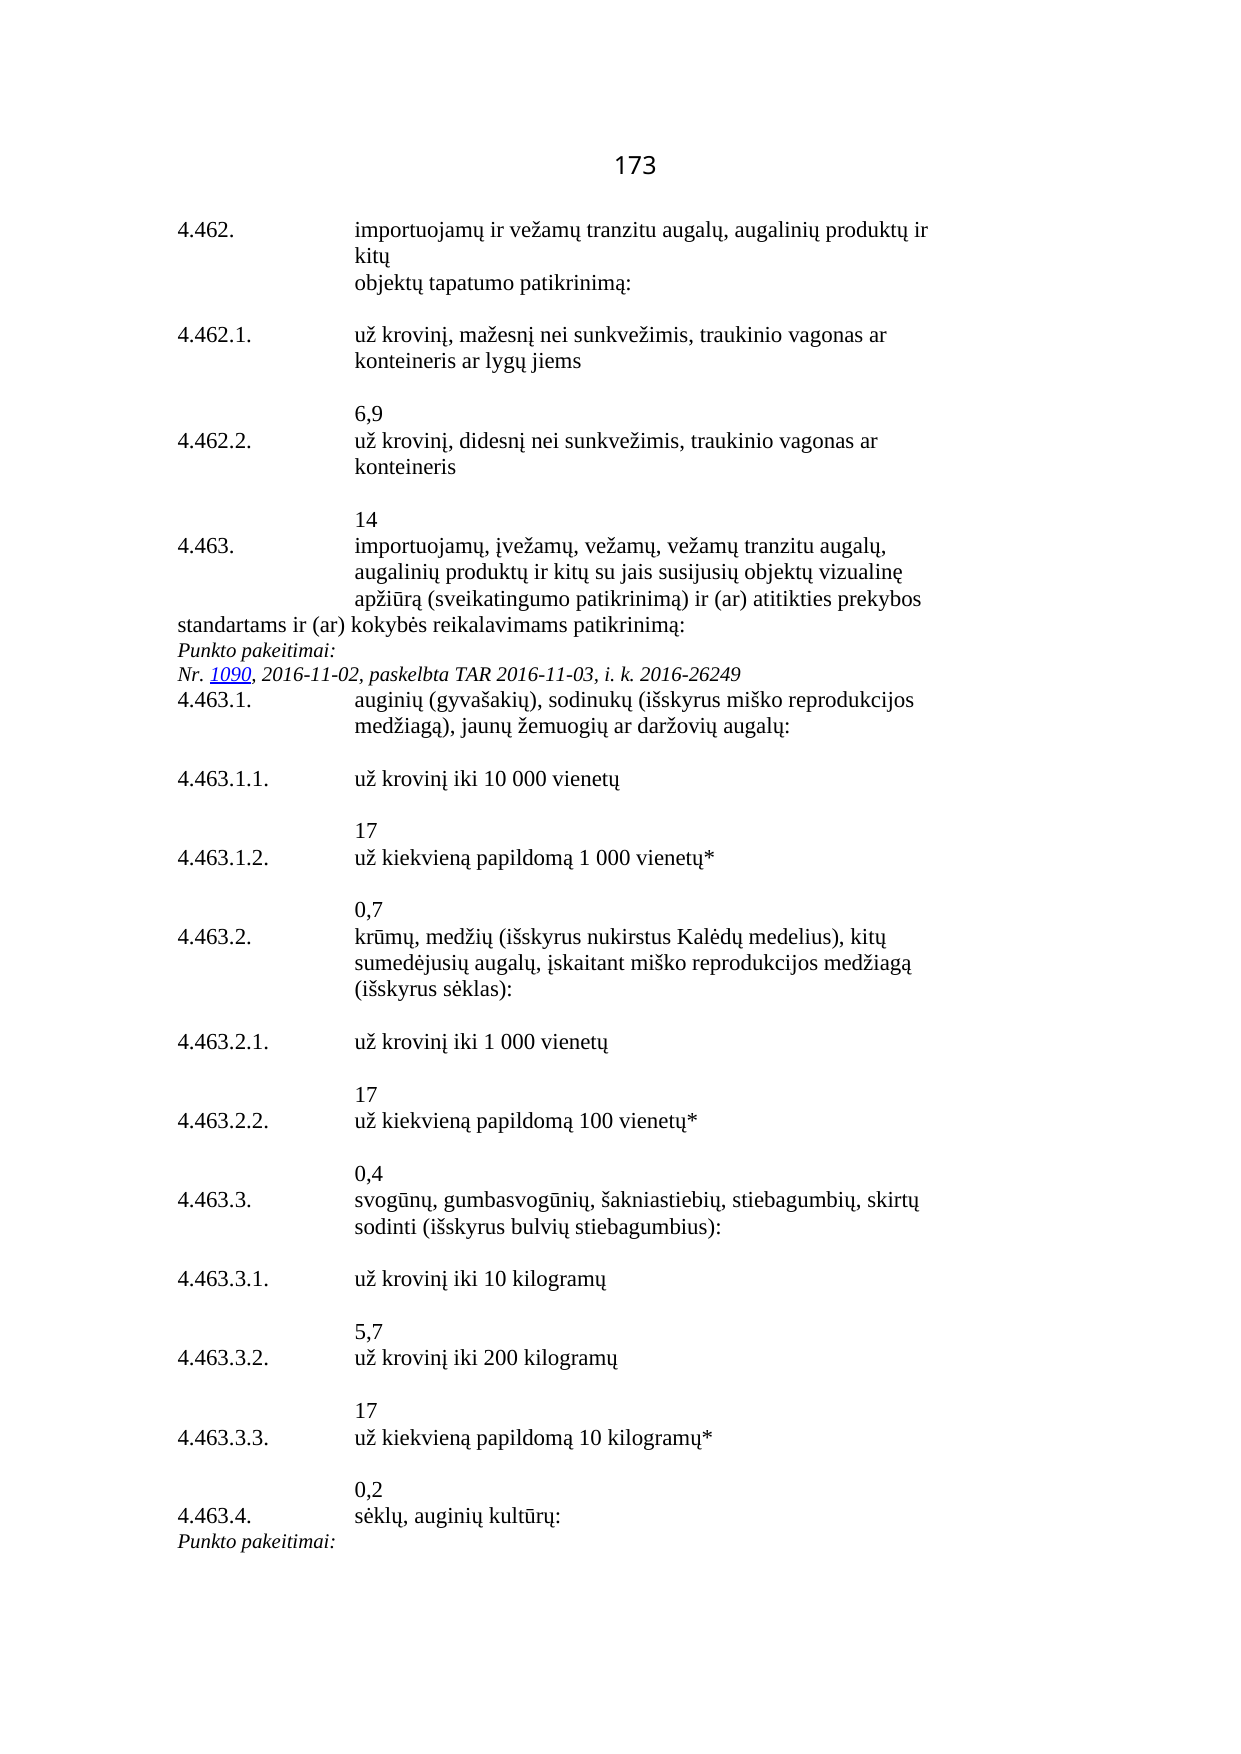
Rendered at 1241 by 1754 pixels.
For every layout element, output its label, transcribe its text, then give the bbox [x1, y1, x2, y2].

text 4.463.2.2. už kiekvieną papildomą 100 vienetų* 0,4 [177, 1107, 945, 1186]
text objektų tapatumo patikrinimą: [354, 268, 945, 321]
text 4.463.3.1. už krovinį iki 10 kilogramų 5,7 [177, 1265, 945, 1344]
text Punkto pakeitimai: [177, 1529, 1093, 1553]
text 4.463.4. sėklų, auginių kultūrų: [177, 1503, 945, 1529]
text augalinių produktų ir kitų su jais susijusių objektų vizualinę [354, 558, 945, 585]
text sumedėjusių augalų, įskaitant miško reprodukcijos medžiagą [354, 949, 945, 976]
text 4.463.1.1. už krovinį iki 10 000 vienetų 17 [177, 765, 945, 844]
text 4.463.2. krūmų, medžių (išskyrus nukirstus Kalėdų medelius), kitų [177, 923, 945, 949]
text standartams ir (ar) kokybės reikalavimams patikrinimą: [177, 611, 945, 637]
text konteineris 14 [354, 453, 945, 532]
text 4.463.3. svogūnų, gumbasvogūnių, šakniastiebių, stiebagumbių, skirtų [177, 1186, 945, 1213]
text medžiagą), jaunų žemuogių ar daržovių augalų: [354, 712, 945, 765]
text Nr. 1090, 2016-11-02, paskelbta TAR 2016-11-03, i. k. 2016-26249 [177, 662, 1093, 686]
text 4.463.2.1. už krovinį iki 1 000 vienetų 17 [177, 1028, 945, 1107]
text Punkto pakeitimai: [177, 637, 1093, 662]
text 4.463. importuojamų, įvežamų, vežamų, vežamų tranzitu augalų, [177, 532, 945, 558]
text 4.463.1. auginių (gyvašakių), sodinukų (išskyrus miško reprodukcijos [177, 686, 945, 712]
text 4.463.3.2. už krovinį iki 200 kilogramų 17 [177, 1344, 945, 1423]
text 4.462. importuojamų ir vežamų tranzitu augalų, augalinių produktų ir kitų [177, 216, 945, 268]
text 4.463.3.3. už kiekvieną papildomą 10 kilogramų* 0,2 [177, 1423, 945, 1503]
text sodinti (išskyrus bulvių stiebagumbius): [354, 1213, 945, 1265]
text 4.462.2. už krovinį, didesnį nei sunkvežimis, traukinio vagonas ar [177, 427, 945, 453]
text (išskyrus sėklas): [354, 976, 945, 1028]
text 4.462.1. už krovinį, mažesnį nei sunkvežimis, traukinio vagonas ar [177, 321, 945, 348]
text 4.463.1.2. už kiekvieną papildomą 1 000 vienetų* 0,7 [177, 844, 945, 923]
text konteineris ar lygų jiems 6,9 [354, 348, 945, 427]
text apžiūrą (sveikatingumo patikrinimą) ir (ar) atitikties prekybos [354, 585, 945, 611]
